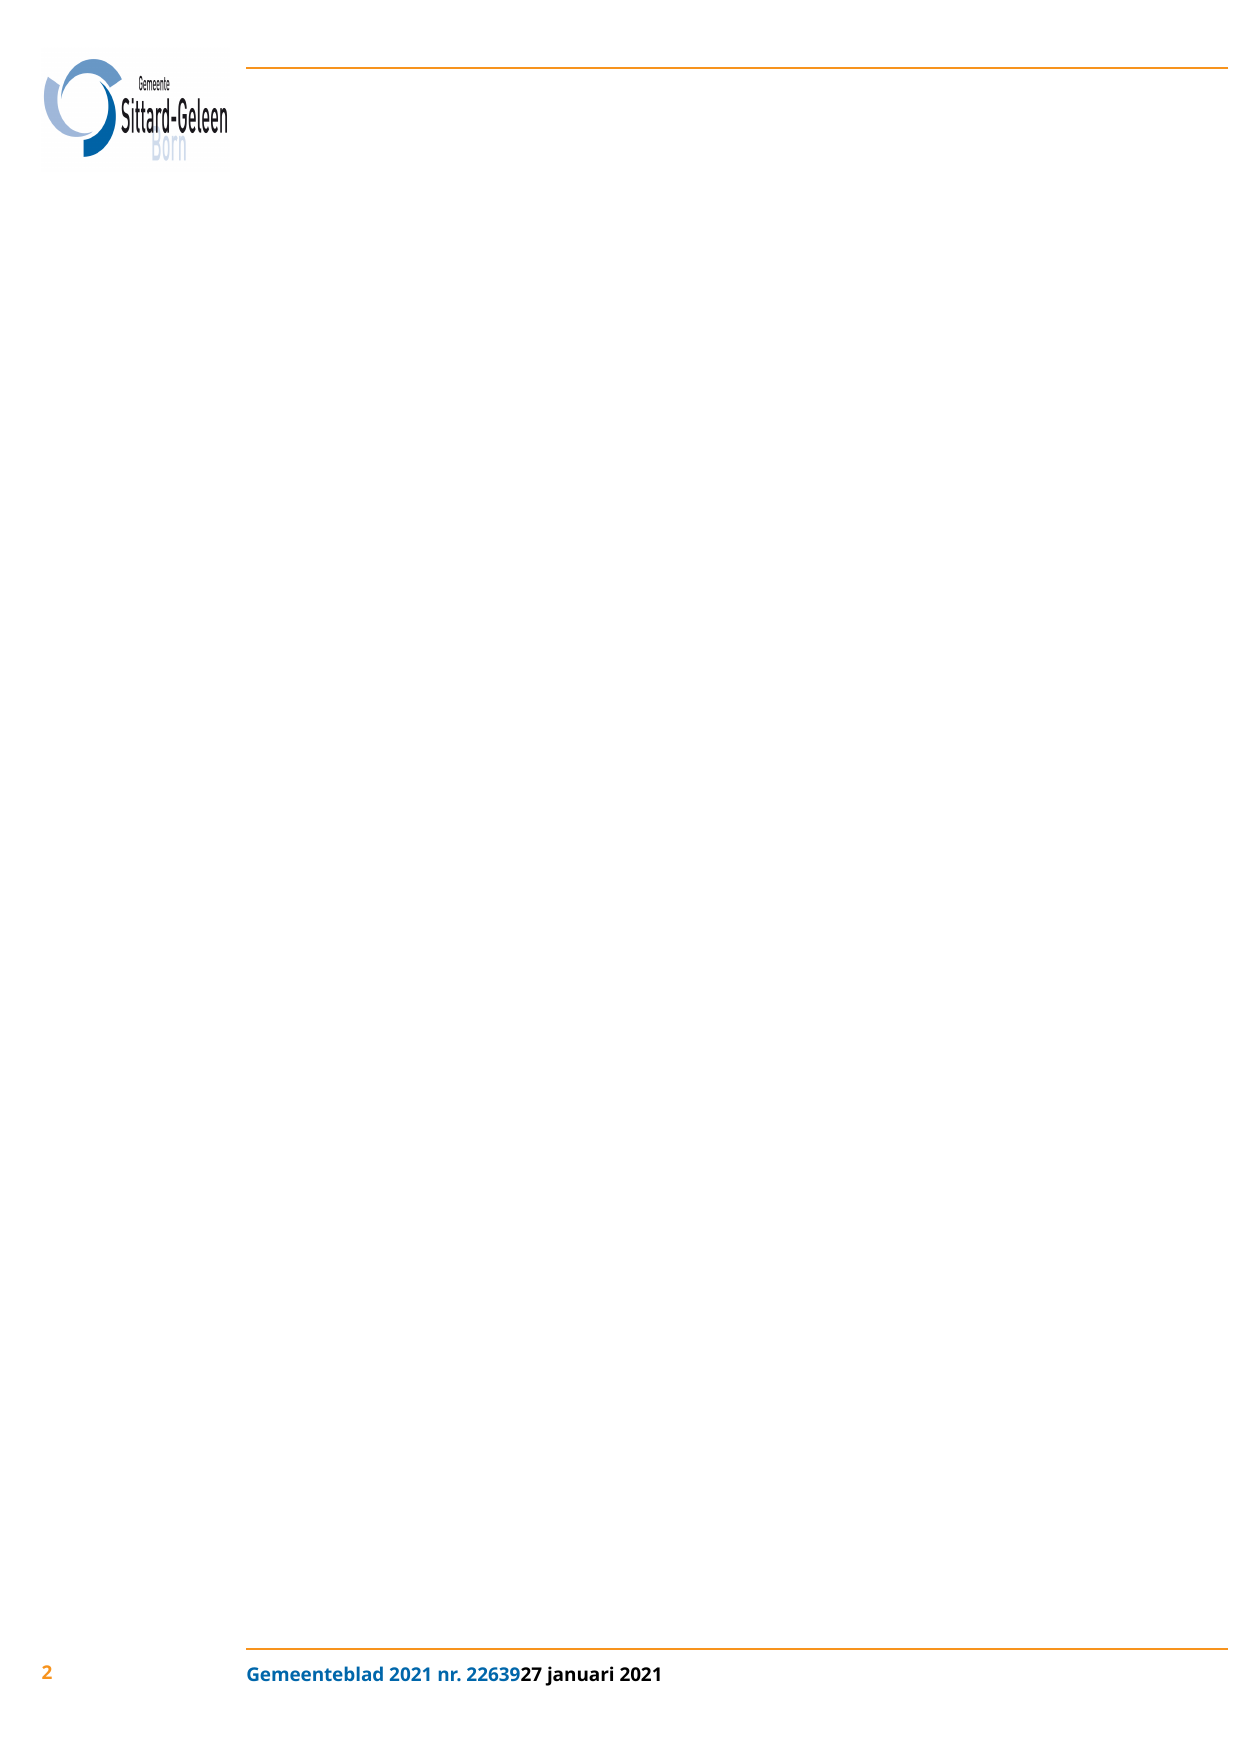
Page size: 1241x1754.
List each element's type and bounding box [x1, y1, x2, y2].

picture [41, 47, 231, 172]
